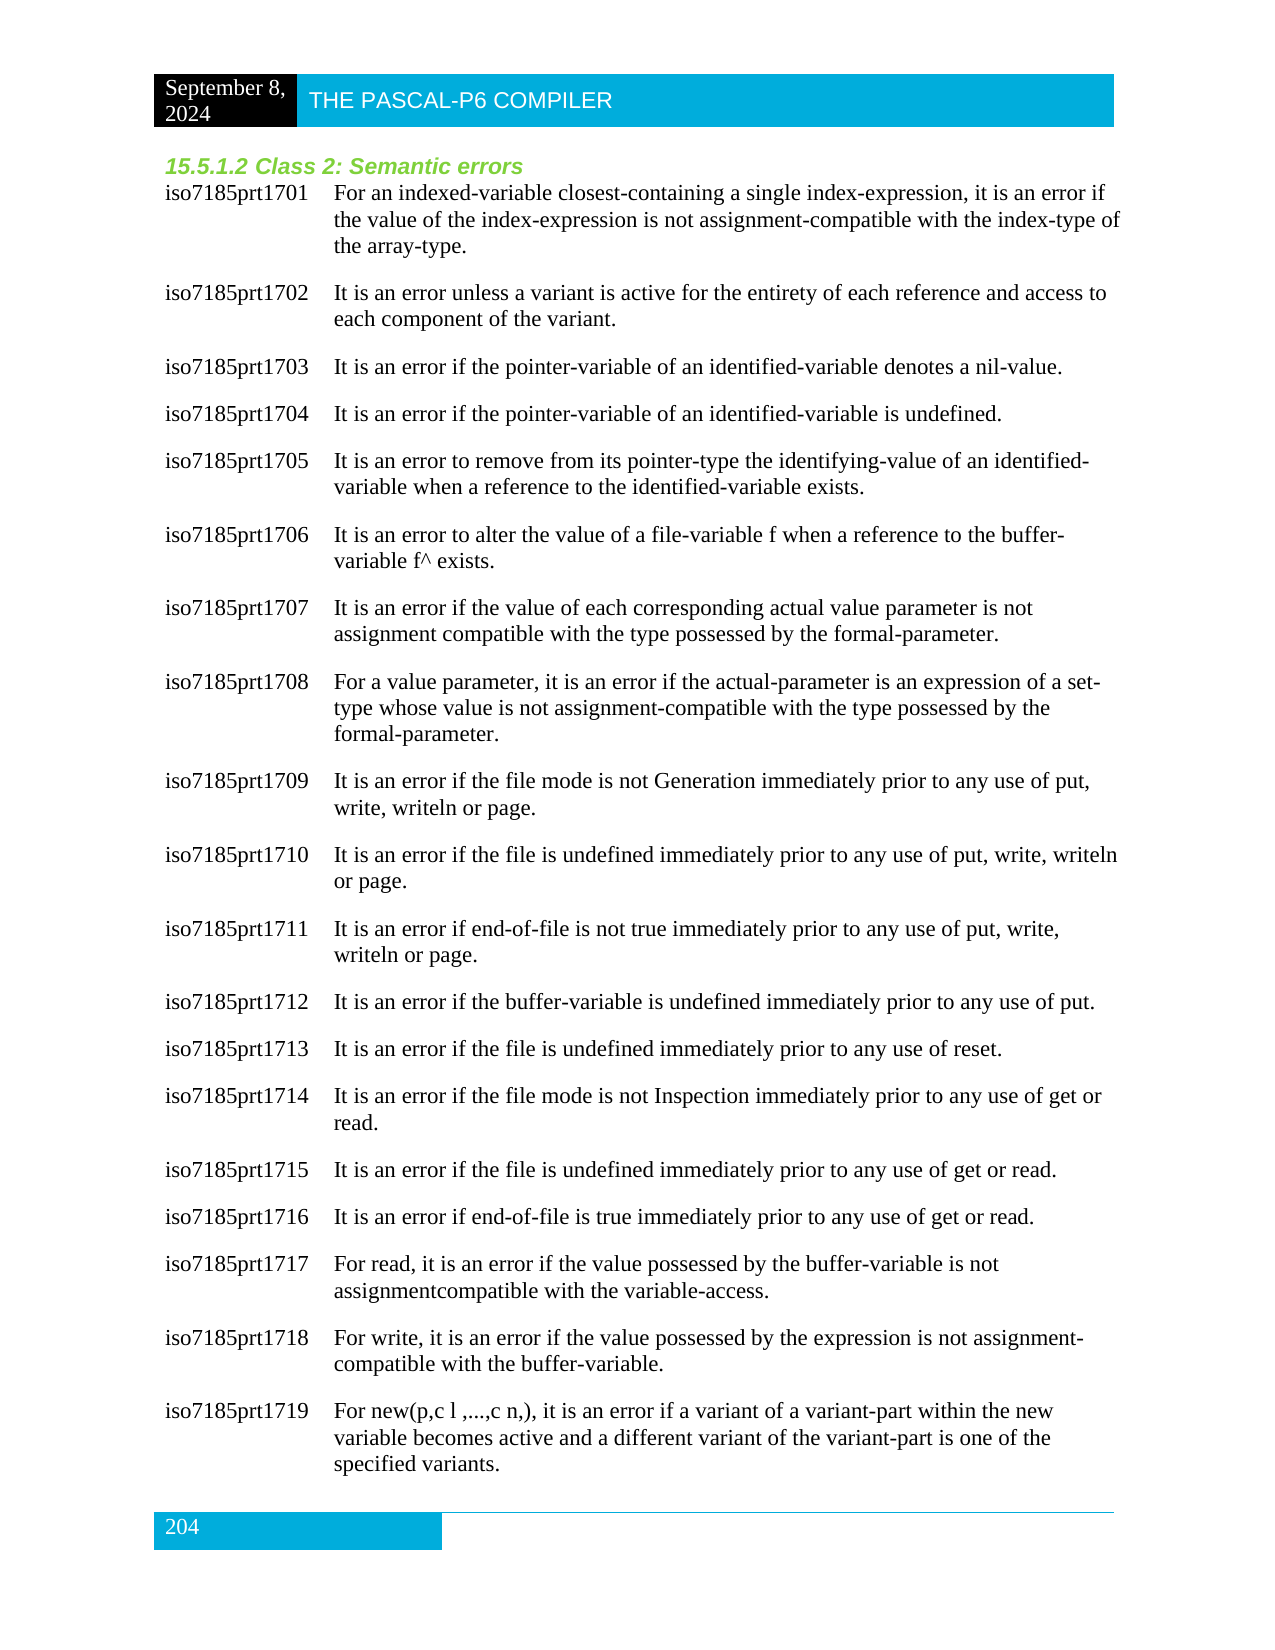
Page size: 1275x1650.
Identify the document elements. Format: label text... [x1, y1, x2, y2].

text iso7185prt1708 For a value parameter, it is an error if the actual-parameter is an expression of a set-type whose value is not assignment-compatible with the type possessed by the formal-parameter. [165, 668, 1125, 747]
text iso7185prt1705 It is an error to remove from its pointer-type the identifying-value of an identified-variable when a reference to the identified-variable exists. [165, 447, 1125, 500]
text iso7185prt1709 It is an error if the file mode is not Generation immediately prior to any use of put, write, writeln or page. [165, 768, 1125, 820]
text iso7185prt1712 It is an error if the buffer-variable is undefined immediately prior to any use of put. [165, 988, 1125, 1014]
text iso7185prt1710 It is an error if the file is undefined immediately prior to any use of put, write, writeln or page. [165, 841, 1125, 894]
text iso7185prt1719 For new(p,c l ,...,c n,), it is an error if a variant of a variant-part within the new variable becomes active and a different variant of the variant-part is one of the specified variants. [165, 1398, 1125, 1477]
text iso7185prt1704 It is an error if the pointer-variable of an identified-variable is undefined. [165, 400, 1125, 426]
text iso7185prt1703 It is an error if the pointer-variable of an identified-variable denotes a nil-value. [165, 353, 1125, 379]
text iso7185prt1716 It is an error if end-of-file is true immediately prior to any use of get or read. [165, 1203, 1125, 1230]
text iso7185prt1711 It is an error if end-of-file is not true immediately prior to any use of put, write, writeln or page. [165, 915, 1125, 967]
text iso7185prt1717 For read, it is an error if the value possessed by the buffer-variable is not assignmentcompatible with the variable-access. [165, 1251, 1125, 1303]
text iso7185prt1706 It is an error to alter the value of a file-variable f when a reference to the buffer-variable f^ exists. [165, 521, 1125, 573]
text iso7185prt1702 It is an error unless a variant is active for the entirety of each reference and access to each component of the variant. [165, 279, 1125, 332]
text iso7185prt1718 For write, it is an error if the value possessed by the expression is not assignment-compatible with the buffer-variable. [165, 1324, 1125, 1377]
text iso7185prt1701 For an indexed-variable closest-containing a single index-expression, it is an error if the value of the index-expression is not assignment-compatible with the index-type of the array-type. [165, 179, 1125, 258]
text iso7185prt1713 It is an error if the file is undefined immediately prior to any use of reset. [165, 1035, 1125, 1062]
text iso7185prt1714 It is an error if the file mode is not Inspection immediately prior to any use of get or read. [165, 1083, 1125, 1135]
text iso7185prt1715 It is an error if the file is undefined immediately prior to any use of get or read. [165, 1156, 1125, 1182]
text iso7185prt1707 It is an error if the value of each corresponding actual value parameter is not assignment compatible with the type possessed by the formal-parameter. [165, 594, 1125, 647]
subtitle Class 2: Semantic errors [165, 153, 1125, 179]
